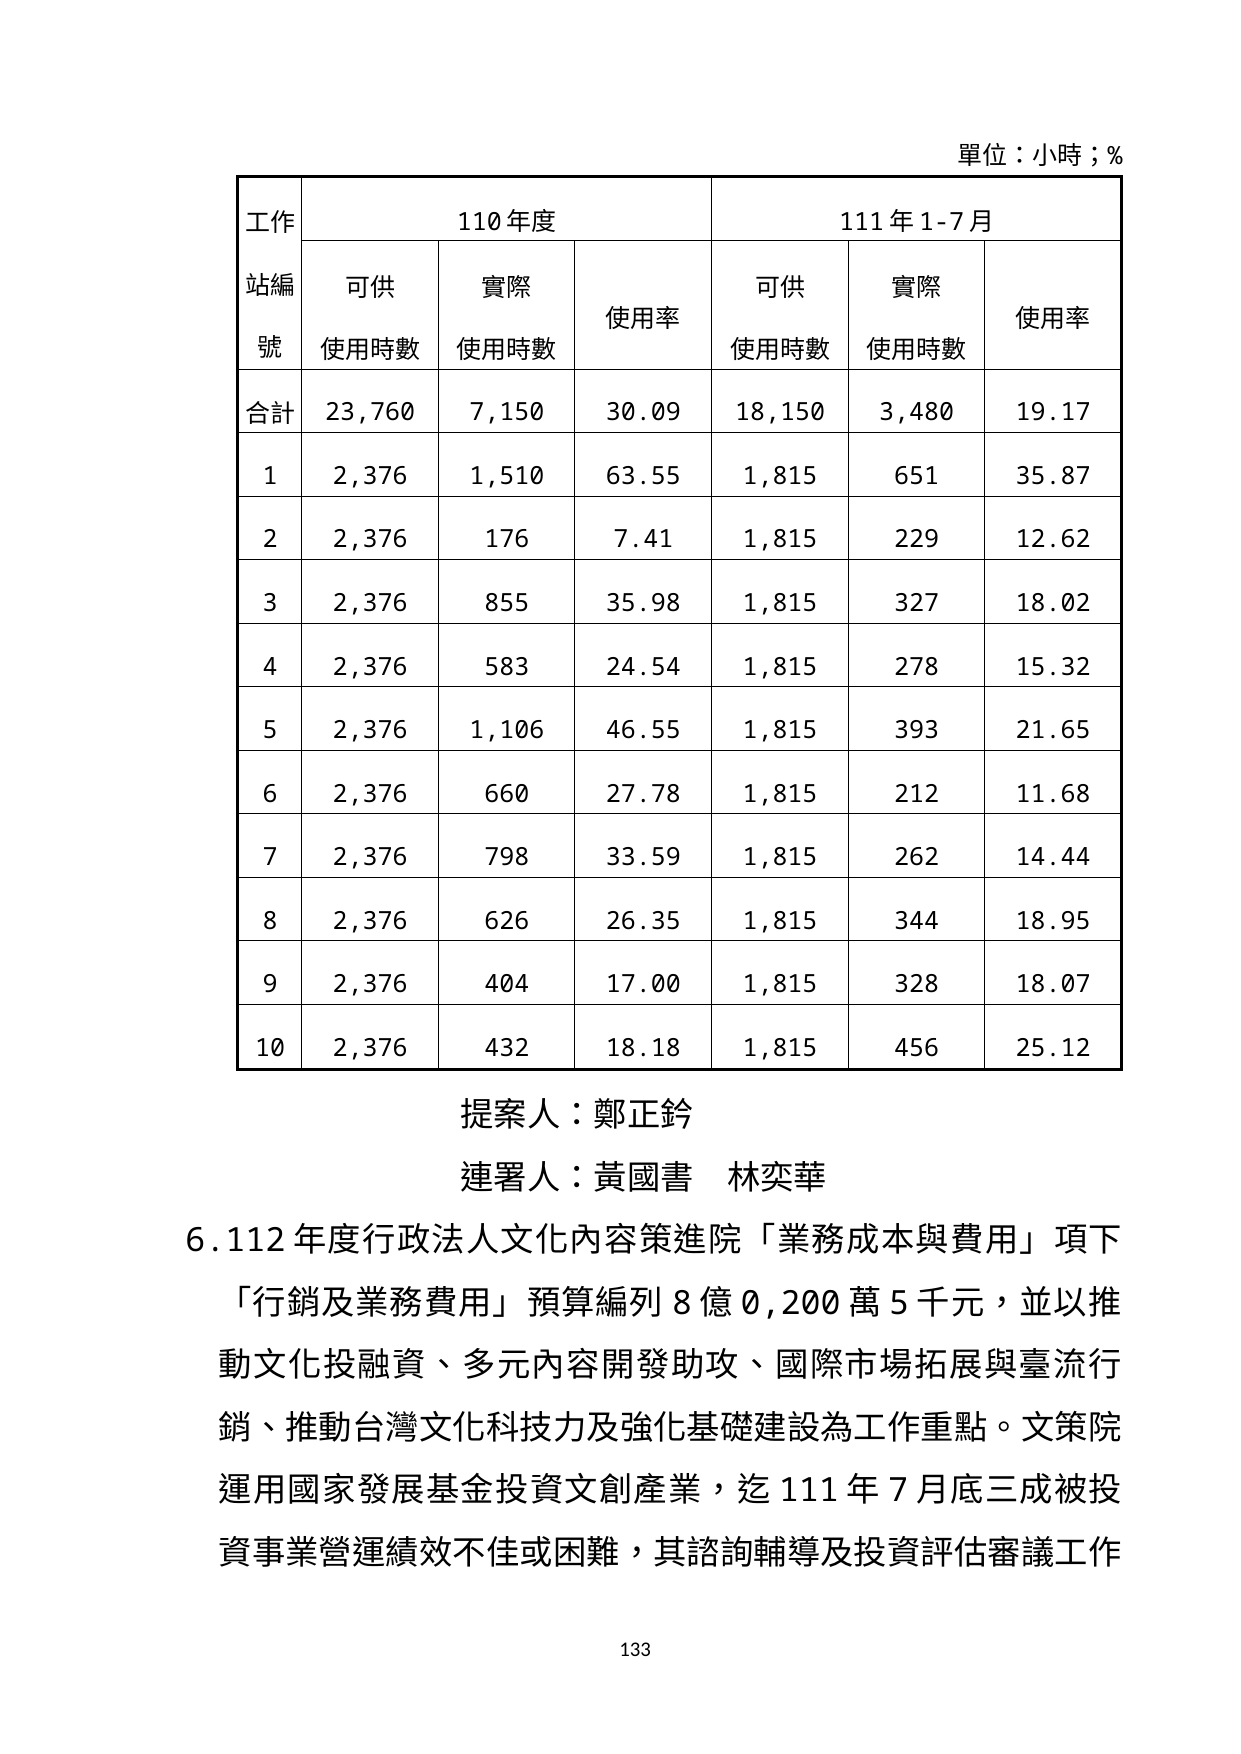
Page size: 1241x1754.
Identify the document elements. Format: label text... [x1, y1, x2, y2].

table_cell 432 [439, 1005, 574, 1067]
table_header 111年1-7月 [712, 178, 1120, 240]
table_cell 2,376 [302, 624, 438, 686]
table_cell 使用率 [985, 241, 1120, 368]
table_cell 278 [849, 624, 984, 686]
table_cell 合計 [239, 370, 301, 432]
table_cell 實際 使用時數 [439, 241, 574, 368]
table_cell 3,480 [849, 370, 984, 432]
table_cell 1,815 [712, 814, 848, 877]
table_cell 9 [239, 941, 301, 1004]
table_cell 7 [239, 814, 301, 877]
table_cell 14.44 [985, 814, 1120, 877]
table_cell 1,815 [712, 497, 848, 559]
table_cell 7.41 [575, 497, 711, 559]
table_cell 327 [849, 560, 984, 623]
table_cell 2,376 [302, 433, 438, 496]
table_cell 11.68 [985, 751, 1120, 813]
table_cell 2,376 [302, 1005, 438, 1067]
table_cell 2,376 [302, 814, 438, 877]
table_cell 1 [239, 433, 301, 496]
table_cell 27.78 [575, 751, 711, 813]
table_cell 176 [439, 497, 574, 559]
table_cell 26.35 [575, 878, 711, 940]
table_cell 583 [439, 624, 574, 686]
table_cell 1,815 [712, 1005, 848, 1067]
table_cell 393 [849, 687, 984, 750]
table_cell 2,376 [302, 560, 438, 623]
table_cell 855 [439, 560, 574, 623]
table_cell 24.54 [575, 624, 711, 686]
table_cell 1,815 [712, 941, 848, 1004]
table_cell 33.59 [575, 814, 711, 877]
table_cell 798 [439, 814, 574, 877]
table_cell 229 [849, 497, 984, 559]
table_cell 19.17 [985, 370, 1120, 432]
table_cell 262 [849, 814, 984, 877]
text 提案人：鄭正鈐 [460, 1071, 1122, 1133]
table_cell 1,815 [712, 751, 848, 813]
table_cell 46.55 [575, 687, 711, 750]
table_cell 15.32 [985, 624, 1120, 686]
table_cell 2,376 [302, 751, 438, 813]
table_cell 23,760 [302, 370, 438, 432]
table_header 110年度 [302, 178, 711, 240]
table_cell 35.98 [575, 560, 711, 623]
table_cell 可供 使用時數 [712, 241, 848, 368]
table_cell 404 [439, 941, 574, 1004]
table_cell 7,150 [439, 370, 574, 432]
text 連署人：黃國書 林奕華 [460, 1133, 1122, 1196]
table_cell 456 [849, 1005, 984, 1067]
table_cell 18,150 [712, 370, 848, 432]
table_cell 344 [849, 878, 984, 940]
table_cell 可供 使用時數 [302, 241, 438, 368]
table_cell 18.18 [575, 1005, 711, 1067]
table_cell 2,376 [302, 941, 438, 1004]
text 6.112年度行政法人文化內容策進院「業務成本與費用」項下「行銷及業務費用」預算編列8億0,200萬5千元，並以推動文化投融資、多元內容開發助攻、國際市場拓展與臺流行銷、推動台灣文化科技力及強化基礎建設為工作重點。文策院運用國家發展基金投資文創產業，迄111年7月底三成被投資事業營運績效不佳或困難，其諮詢輔導及投資評估審議工作 [185, 1196, 1122, 1571]
table_cell 實際 使用時數 [849, 241, 984, 368]
table_cell 4 [239, 624, 301, 686]
table_cell 17.00 [575, 941, 711, 1004]
table_cell 6 [239, 751, 301, 813]
table_cell 21.65 [985, 687, 1120, 750]
table_header 工作站編號 [239, 178, 301, 368]
table_cell 2,376 [302, 687, 438, 750]
table_cell 1,815 [712, 560, 848, 623]
text 單位：小時；% [128, 112, 1122, 175]
table_cell 2 [239, 497, 301, 559]
table_cell 5 [239, 687, 301, 750]
table_cell 651 [849, 433, 984, 496]
table_cell 2,376 [302, 878, 438, 940]
table_cell 25.12 [985, 1005, 1120, 1067]
table_cell 18.02 [985, 560, 1120, 623]
table_cell 12.62 [985, 497, 1120, 559]
table_cell 18.95 [985, 878, 1120, 940]
table_cell 328 [849, 941, 984, 1004]
table_cell 1,815 [712, 878, 848, 940]
table_cell 660 [439, 751, 574, 813]
table_cell 1,815 [712, 433, 848, 496]
table_cell 18.07 [985, 941, 1120, 1004]
table_cell 8 [239, 878, 301, 940]
table_cell 2,376 [302, 497, 438, 559]
table_cell 使用率 [575, 241, 711, 368]
table_cell 35.87 [985, 433, 1120, 496]
table_cell 1,815 [712, 624, 848, 686]
table_cell 30.09 [575, 370, 711, 432]
table_cell 1,106 [439, 687, 574, 750]
table_cell 1,510 [439, 433, 574, 496]
table_cell 10 [239, 1005, 301, 1067]
table_cell 3 [239, 560, 301, 623]
table_cell 63.55 [575, 433, 711, 496]
table_cell 1,815 [712, 687, 848, 750]
table_cell 212 [849, 751, 984, 813]
table_cell 626 [439, 878, 574, 940]
